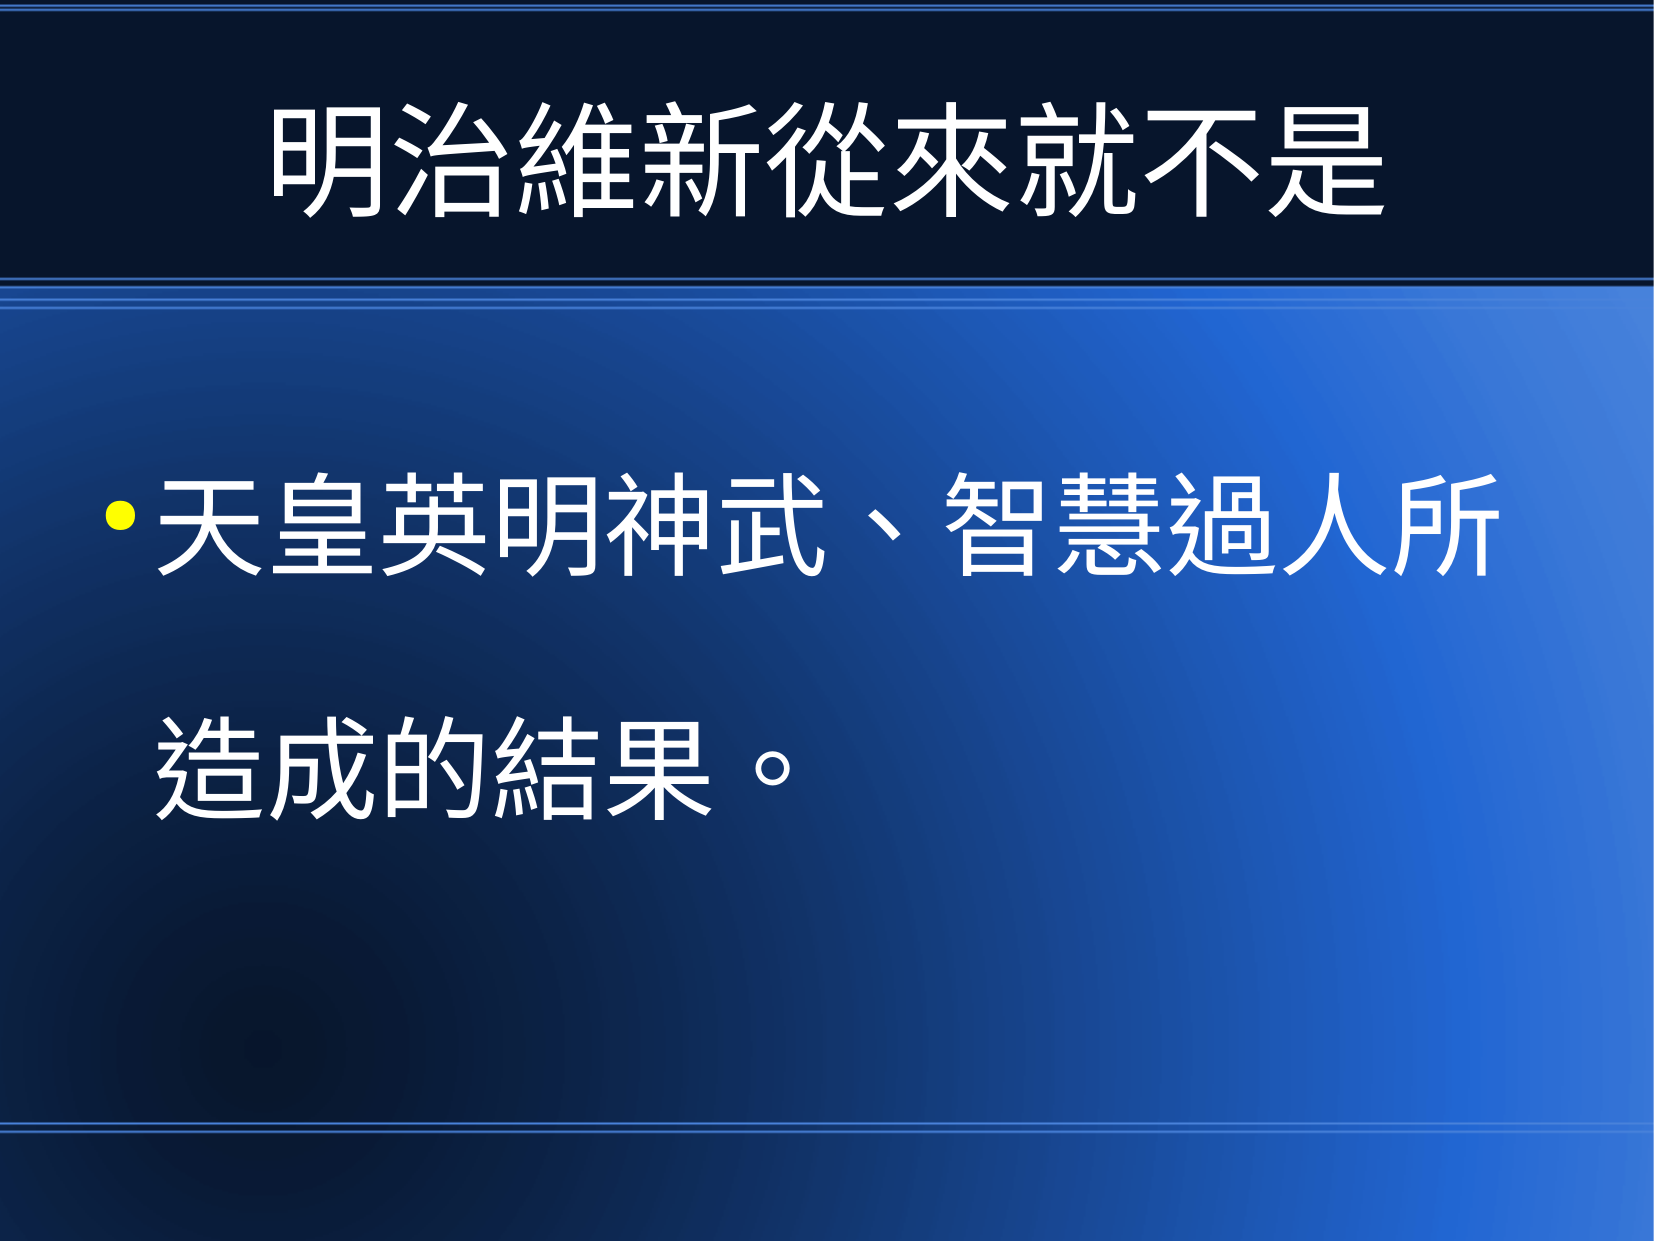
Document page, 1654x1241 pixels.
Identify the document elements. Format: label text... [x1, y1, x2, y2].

picture [0, 0, 1654, 1241]
list 天皇英明神武、智慧過人所造成的結果。 [82, 355, 1571, 1241]
title 明治維新從來就不是 [82, 49, 1571, 257]
